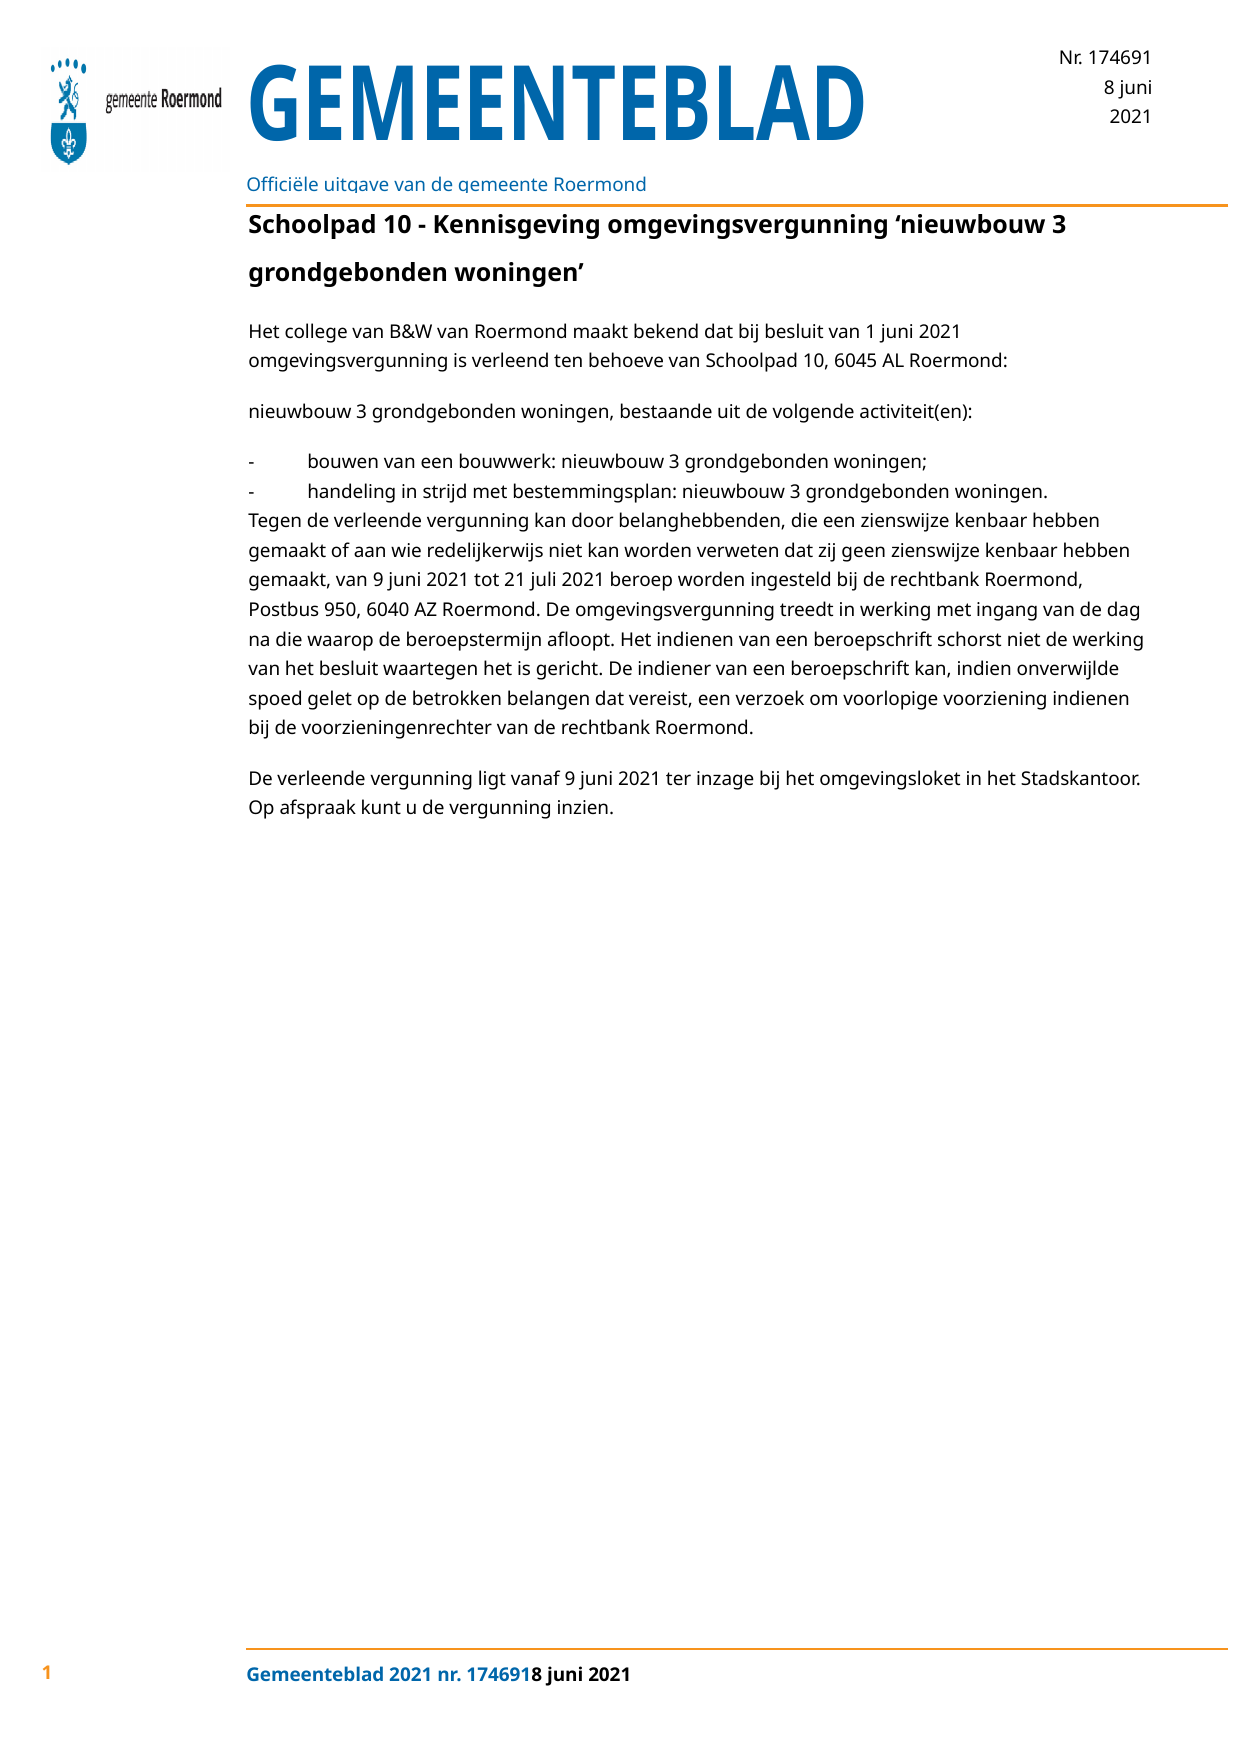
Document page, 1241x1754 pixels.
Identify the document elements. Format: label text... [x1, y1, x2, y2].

list handeling in strijd met bestemmingsplan: nieuwbouw 3 grondgebonden woningen. [248, 478, 1152, 504]
text De verleende vergunning ligt vanaf 9 juni 2021 ter inzage bij het omgevingsloket in het Stadskantoor. Op afspraak kunt u de vergunning inzien. [248, 765, 1152, 820]
list bouwen van een bouwwerk: nieuwbouw 3 grondgebonden woningen; [248, 448, 1152, 474]
text Het college van B&W van Roermond maakt bekend dat bij besluit van 1 juni 2021 omgevingsvergunning is verleend ten behoeve van Schoolpad 10, 6045 AL Roermond: [248, 318, 1152, 373]
text nieuwbouw 3 grondgebonden woningen, bestaande uit de volgende activiteit(en): [248, 398, 1152, 424]
text Schoolpad 10 - Kennisgeving omgevingsvergunning ‘nieuwbouw 3 grondgebonden woningen’ [248, 207, 1152, 288]
picture [41, 47, 231, 172]
text Tegen de verleende vergunning kan door belanghebbenden, die een zienswijze kenbaar hebben gemaakt of aan wie redelijkerwijs niet kan worden verweten dat zij geen zienswijze kenbaar hebben gemaakt, van 9 juni 2021 tot 21 juli 2021 beroep worden ingesteld bij de rechtbank Roermond, Postbus 950, 6040 AZ Roermond. De omgevingsvergunning treedt in werking met ingang van de dag na die waarop de beroepstermijn afloopt. Het indienen van een beroepschrift schorst niet de werking van het besluit waartegen het is gericht. De indiener van een beroepschrift kan, indien onverwijlde spoed gelet op de betrokken belangen dat vereist, een verzoek om voorlopige voorziening indienen bij de voorzieningenrechter van de rechtbank Roermond. [248, 507, 1152, 740]
